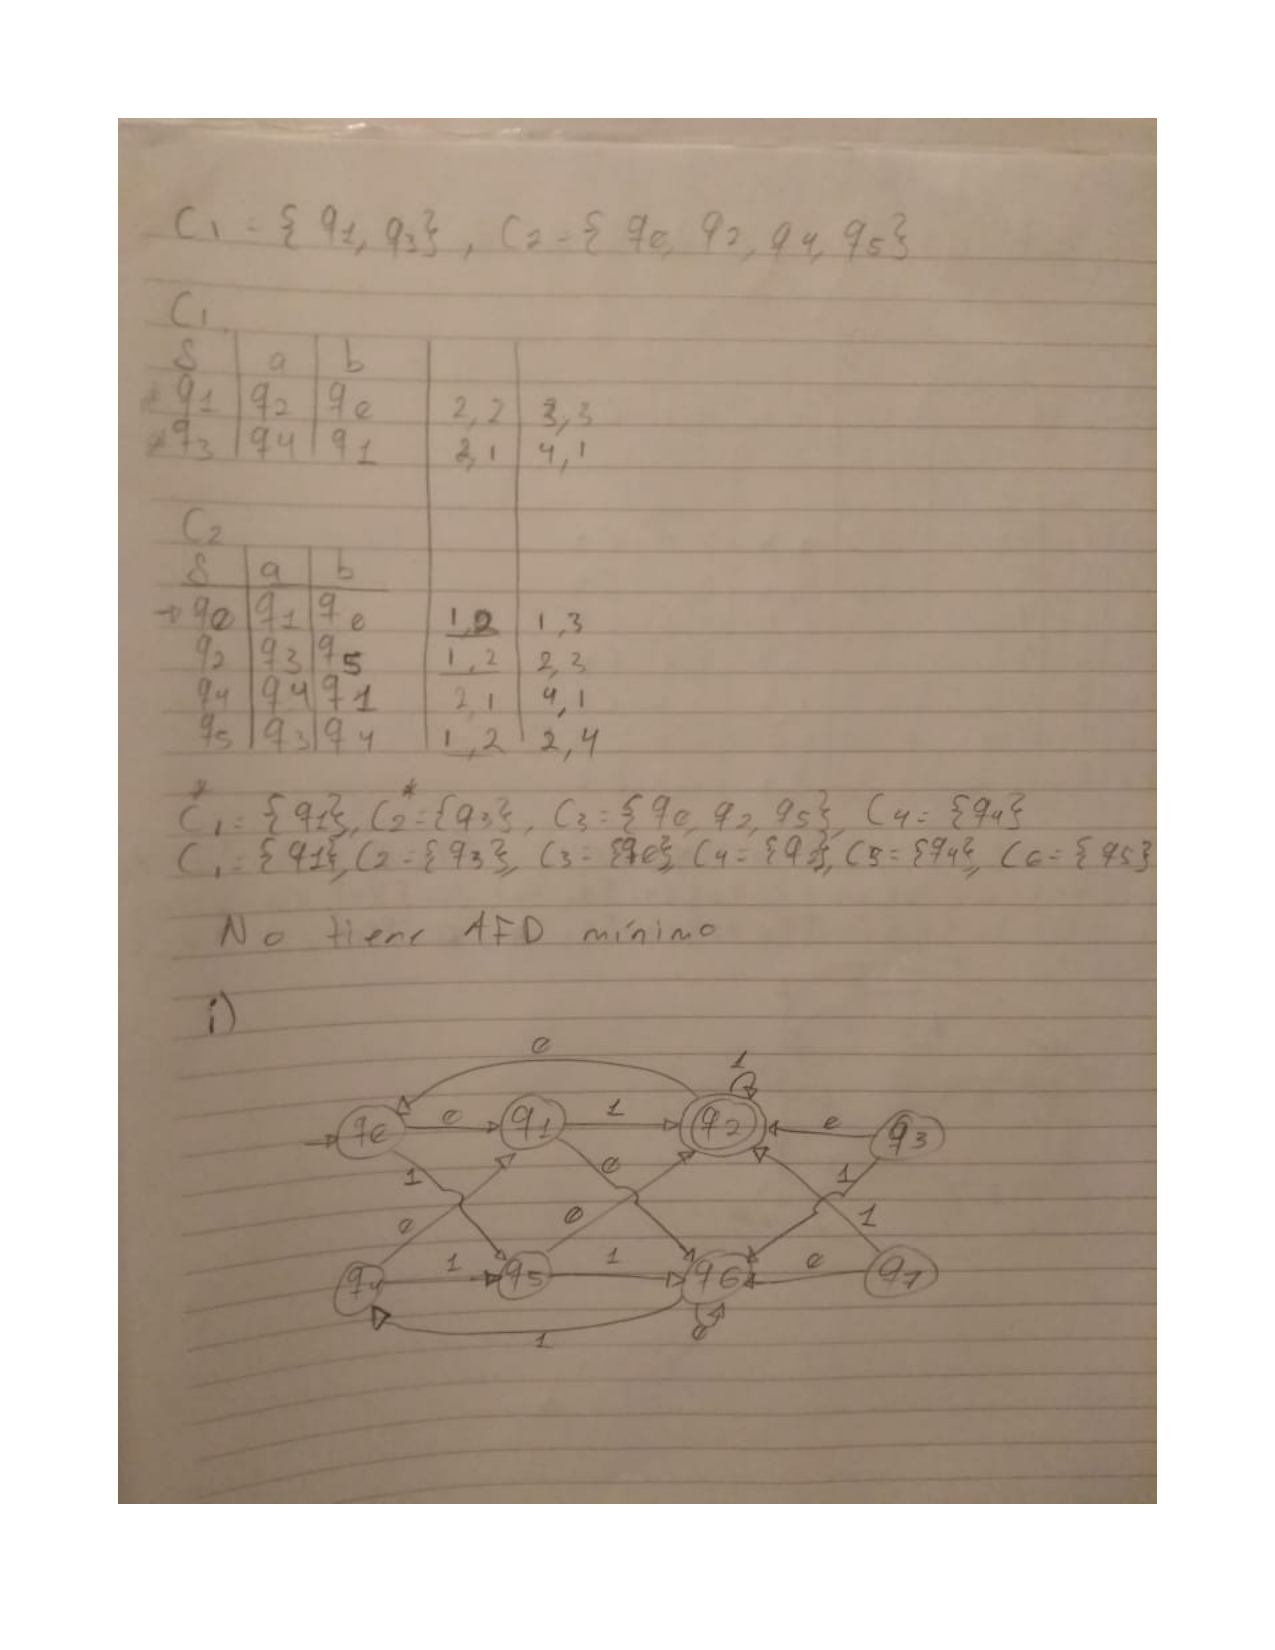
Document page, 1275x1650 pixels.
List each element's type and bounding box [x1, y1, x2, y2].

picture [118, 118, 1157, 1504]
